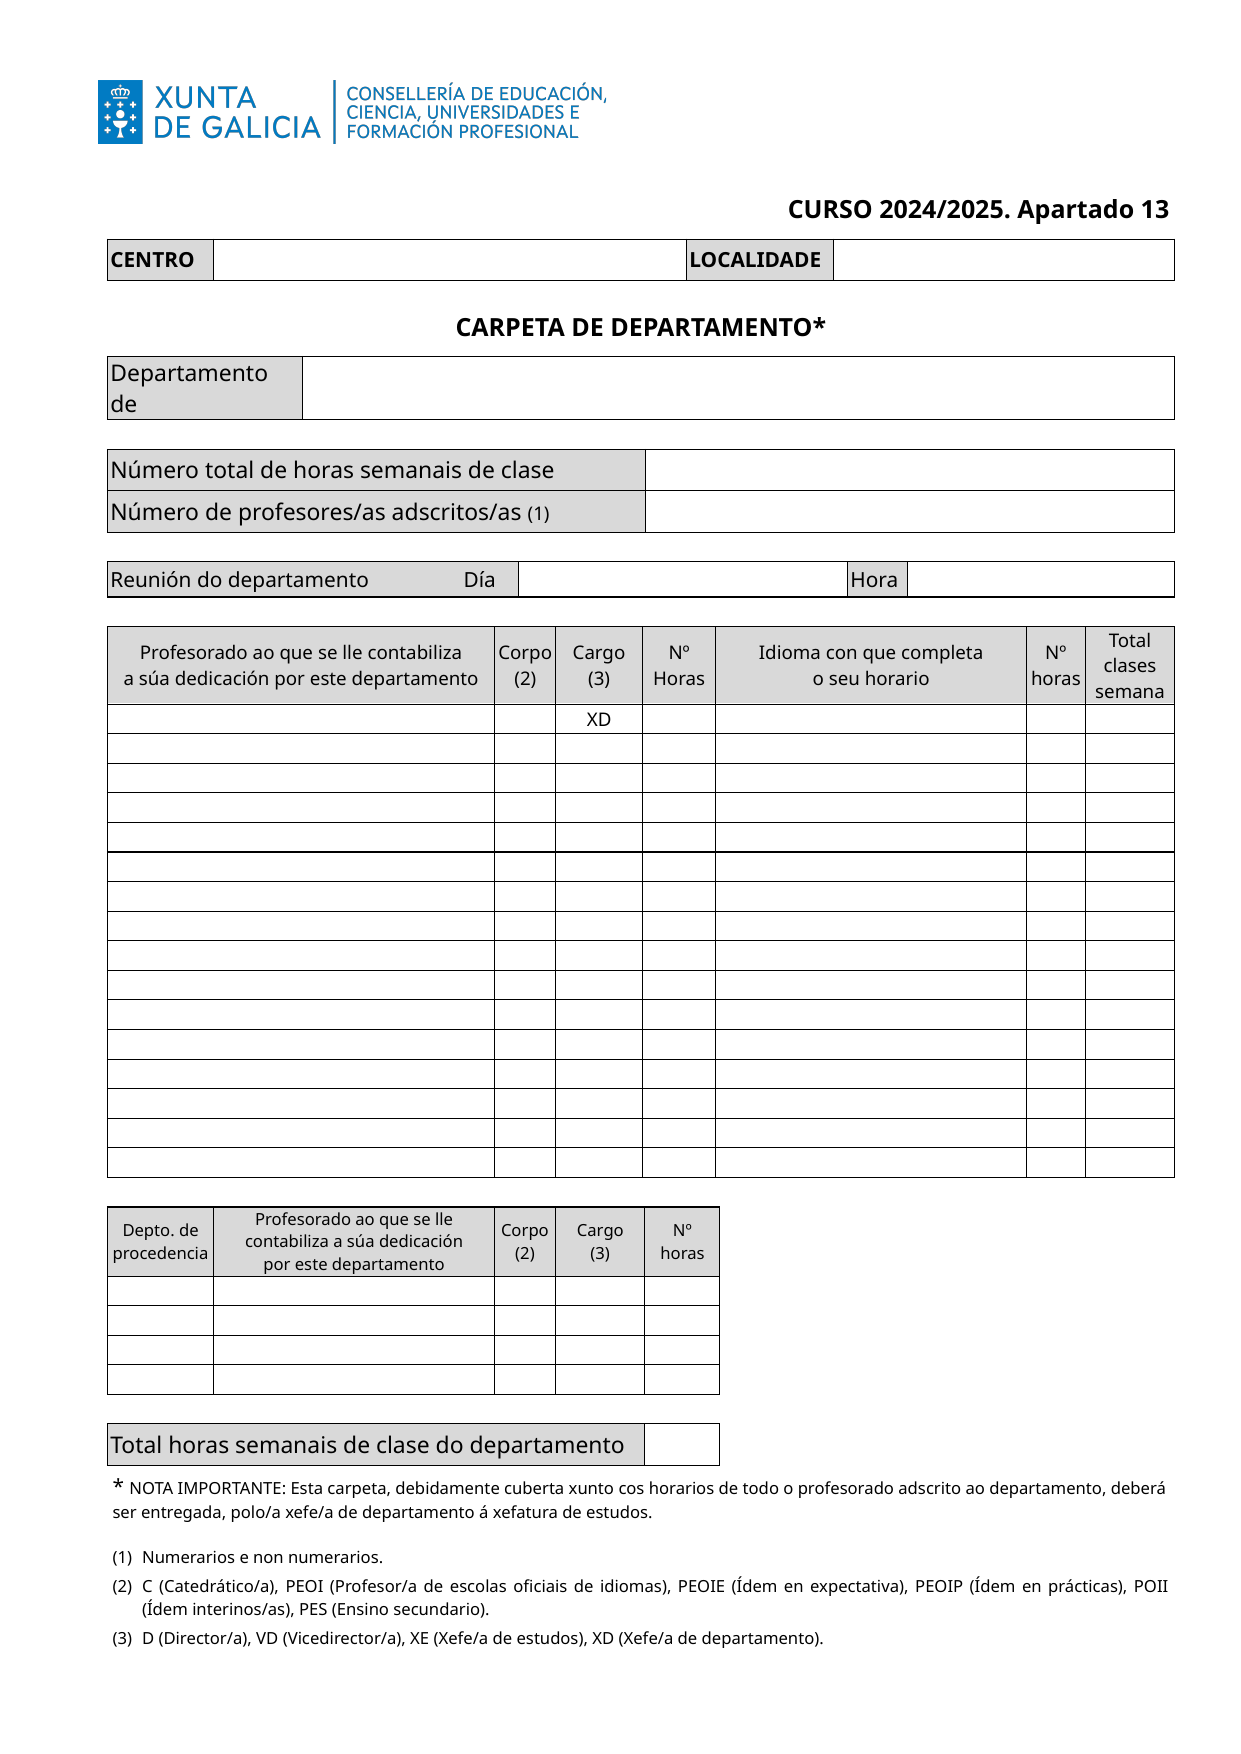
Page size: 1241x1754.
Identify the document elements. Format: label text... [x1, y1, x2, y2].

table_cell [214, 1365, 494, 1394]
table_cell [643, 1000, 715, 1029]
table_cell [495, 1060, 555, 1088]
table_cell [108, 882, 494, 911]
table_header Total clases semana [1086, 627, 1174, 703]
table_header [303, 357, 1174, 419]
table_cell [716, 734, 1026, 763]
table_cell [108, 1277, 213, 1305]
text (2) C (Catedrático/a), PEOI (Profesor/a de escolas oficiais de idiomas), PEOIE (Ídem en expectativa), PEOIP (Ídem en prácticas), POII (Ídem interinos/as), PES (Ensino secundario). [112, 1575, 1169, 1620]
table_cell [495, 1000, 555, 1029]
table_cell [556, 1000, 642, 1029]
table_cell [1086, 971, 1174, 999]
table_cell [495, 853, 555, 881]
table_header Número total de horas semanais de clase [108, 450, 645, 490]
table_cell [556, 1306, 644, 1335]
table_cell [643, 912, 715, 940]
table_cell [1027, 793, 1085, 822]
table_cell [643, 853, 715, 881]
table_header Nº horas [645, 1208, 719, 1276]
text (3) D (Director/a), VD (Vicedirector/a), XE (Xefe/a de estudos), XD (Xefe/a de departamento). [112, 1626, 1169, 1649]
table_cell [716, 1148, 1026, 1177]
table_cell [1086, 793, 1174, 822]
table_cell [495, 1306, 555, 1335]
text (1) Numerarios e non numerarios. [112, 1546, 1169, 1568]
table_cell [108, 1119, 494, 1147]
table_cell [495, 1030, 555, 1058]
table_cell [1027, 882, 1085, 911]
table_header [646, 450, 1174, 490]
table_cell [495, 971, 555, 999]
table_cell [108, 853, 494, 881]
table_cell [1086, 853, 1174, 881]
table_cell [643, 764, 715, 792]
table_cell Número de profesores/as adscritos/as (1) [108, 491, 645, 532]
table_cell [643, 941, 715, 970]
table_cell [556, 793, 642, 822]
table_cell [643, 823, 715, 851]
table_cell [556, 971, 642, 999]
table_cell [556, 1365, 644, 1394]
table_cell [643, 971, 715, 999]
table_cell [495, 823, 555, 851]
table_cell [495, 1365, 555, 1394]
table_cell [495, 1089, 555, 1118]
table_cell [643, 1060, 715, 1088]
table_cell [108, 1000, 494, 1029]
table_cell [556, 823, 642, 851]
table_cell [643, 1030, 715, 1058]
table_header CENTRO [108, 240, 213, 280]
table_cell [645, 1306, 719, 1335]
table_cell [1027, 1000, 1085, 1029]
table_cell [108, 1336, 213, 1364]
table_cell [1086, 734, 1174, 763]
table_cell [716, 882, 1026, 911]
picture [98, 80, 607, 144]
table_cell [556, 734, 642, 763]
table_cell [1027, 1030, 1085, 1058]
table_cell [716, 941, 1026, 970]
table_cell [645, 1365, 719, 1394]
table_cell [108, 1306, 213, 1335]
table_header Día [460, 562, 518, 596]
table_cell [495, 1148, 555, 1177]
table_cell [646, 491, 1174, 532]
table_cell [556, 764, 642, 792]
table_cell [1027, 1119, 1085, 1147]
table_cell [495, 734, 555, 763]
table_cell [1027, 764, 1085, 792]
table_cell [1086, 1060, 1174, 1088]
table_cell [1086, 1119, 1174, 1147]
table_cell [495, 705, 555, 733]
table_cell [643, 1089, 715, 1118]
table_cell [645, 1277, 719, 1305]
table_header Nº Horas [643, 627, 715, 703]
table_header Cargo (3) [556, 627, 642, 703]
table_cell [556, 853, 642, 881]
table_cell [1027, 1148, 1085, 1177]
table_header Profesorado ao que se lle contabiliza a súa dedicación por este departamento [108, 627, 494, 703]
table_header LOCALIDADE [687, 240, 833, 280]
text CARPETA DE DEPARTAMENTO* [112, 309, 1169, 343]
table_header Corpo (2) [495, 627, 555, 703]
table_cell [716, 1030, 1026, 1058]
table_cell [108, 1089, 494, 1118]
table_cell [1027, 971, 1085, 999]
table_cell [495, 1336, 555, 1364]
table_cell [495, 882, 555, 911]
table_header Depto. de procedencia [108, 1208, 213, 1276]
text CURSO 2024/2025. Apartado 13 [112, 192, 1169, 226]
table_cell [643, 705, 715, 733]
table_cell [716, 1089, 1026, 1118]
table_cell [1027, 1060, 1085, 1088]
table_header [834, 240, 1174, 280]
table_cell [716, 853, 1026, 881]
table_cell [108, 1365, 213, 1394]
table_header Total horas semanais de clase do departamento [108, 1424, 644, 1465]
table_cell [108, 705, 494, 733]
table_cell [108, 912, 494, 940]
table_cell [108, 793, 494, 822]
table_header [645, 1424, 719, 1465]
table_cell [716, 971, 1026, 999]
table_cell [1086, 882, 1174, 911]
text * NOTA IMPORTANTE: Esta carpeta, debidamente cuberta xunto cos horarios de todo o profesorado adscrito ao departamento, deberá ser entregada, polo/a xefe/a de departamento á xefatura de estudos. [112, 1472, 1169, 1523]
table_cell [1027, 734, 1085, 763]
table_header Idioma con que completa o seu horario [716, 627, 1026, 703]
table_cell [643, 1119, 715, 1147]
table_cell [108, 1148, 494, 1177]
table_cell [556, 1060, 642, 1088]
table_cell [643, 1148, 715, 1177]
table_cell [1086, 823, 1174, 851]
table_cell [108, 734, 494, 763]
table_cell [716, 1119, 1026, 1147]
table_cell [556, 912, 642, 940]
table_cell [1027, 941, 1085, 970]
table_cell [1027, 1089, 1085, 1118]
table_cell [716, 764, 1026, 792]
table_cell [643, 734, 715, 763]
table_cell [1086, 1148, 1174, 1177]
table_cell [645, 1336, 719, 1364]
table_cell [1086, 705, 1174, 733]
table_header [908, 562, 1174, 596]
table_cell [716, 1060, 1026, 1088]
table_cell [716, 912, 1026, 940]
table_header Departamento de [108, 357, 302, 419]
table_cell [556, 1089, 642, 1118]
table_header Corpo (2) [495, 1208, 555, 1276]
table_cell [1086, 1000, 1174, 1029]
table_cell [214, 1306, 494, 1335]
table_cell [643, 882, 715, 911]
table_cell [1086, 912, 1174, 940]
table_cell [108, 1030, 494, 1058]
table_header [519, 562, 847, 596]
table_cell [716, 1000, 1026, 1029]
table_cell [556, 1030, 642, 1058]
table_cell [556, 1336, 644, 1364]
table_cell [1086, 941, 1174, 970]
table_cell XD [556, 705, 642, 733]
table_cell [716, 705, 1026, 733]
table_cell [108, 941, 494, 970]
table_cell [108, 764, 494, 792]
table_header Nº horas [1027, 627, 1085, 703]
table_cell [495, 912, 555, 940]
table_cell [214, 1336, 494, 1364]
table_cell [643, 793, 715, 822]
table_cell [1086, 764, 1174, 792]
table_cell [495, 1277, 555, 1305]
table_cell [556, 1119, 642, 1147]
table_cell [556, 882, 642, 911]
table_cell [1086, 1030, 1174, 1058]
table_header [214, 240, 686, 280]
table_cell [108, 823, 494, 851]
table_cell [716, 823, 1026, 851]
table_cell [1027, 912, 1085, 940]
table_cell [1027, 853, 1085, 881]
table_cell [495, 764, 555, 792]
table_cell [495, 793, 555, 822]
table_cell [108, 1060, 494, 1088]
table_cell [1027, 705, 1085, 733]
table_header Hora [848, 562, 907, 596]
table_cell [556, 1148, 642, 1177]
table_header Profesorado ao que se lle contabiliza a súa dedicación por este departamento [214, 1208, 494, 1276]
table_cell [495, 1119, 555, 1147]
table_header Reunión do departamento [108, 562, 460, 596]
table_header Cargo (3) [556, 1208, 644, 1276]
table_cell [556, 1277, 644, 1305]
table_cell [108, 971, 494, 999]
table_cell [1086, 1089, 1174, 1118]
table_cell [214, 1277, 494, 1305]
table_cell [1027, 823, 1085, 851]
table_cell [556, 941, 642, 970]
table_cell [716, 793, 1026, 822]
table_cell [495, 941, 555, 970]
